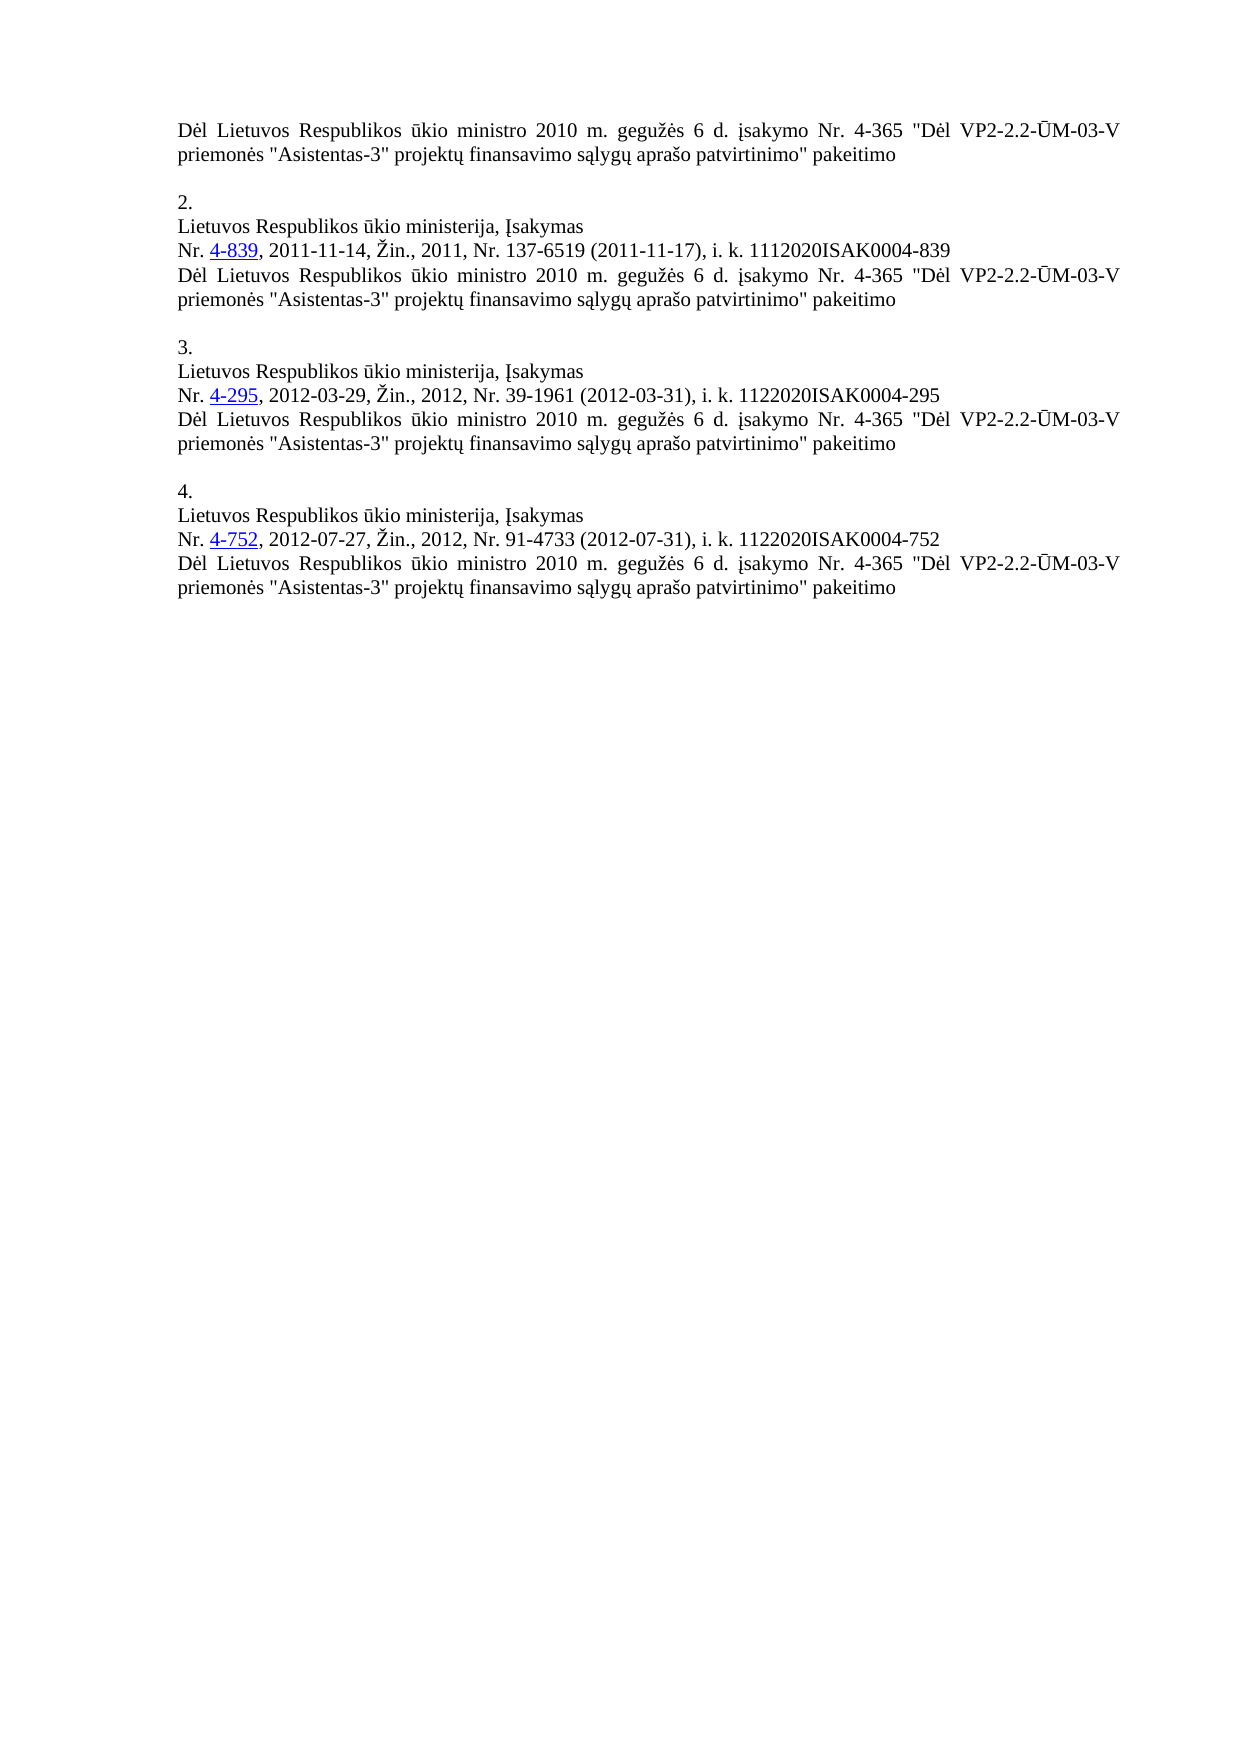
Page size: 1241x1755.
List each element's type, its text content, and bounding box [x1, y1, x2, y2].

text 4. [177, 479, 1122, 503]
text Lietuvos Respublikos ūkio ministerija, Įsakymas [177, 503, 1122, 527]
text 2. [177, 190, 1122, 214]
text Dėl Lietuvos Respublikos ūkio ministro 2010 m. gegužės 6 d. įsakymo Nr. 4-365 "Dėl VP2-2.2-ŪM-03-V priemonės "Asistentas-3" projektų finansavimo sąlygų aprašo patvirtinimo" pakeitimo [177, 551, 1122, 599]
text Dėl Lietuvos Respublikos ūkio ministro 2010 m. gegužės 6 d. įsakymo Nr. 4-365 "Dėl VP2-2.2-ŪM-03-V priemonės "Asistentas-3" projektų finansavimo sąlygų aprašo patvirtinimo" pakeitimo [177, 118, 1122, 166]
text Nr. 4-752, 2012-07-27, Žin., 2012, Nr. 91-4733 (2012-07-31), i. k. 1122020ISAK0004-752 [177, 527, 1122, 551]
text Dėl Lietuvos Respublikos ūkio ministro 2010 m. gegužės 6 d. įsakymo Nr. 4-365 "Dėl VP2-2.2-ŪM-03-V priemonės "Asistentas-3" projektų finansavimo sąlygų aprašo patvirtinimo" pakeitimo [177, 262, 1122, 311]
text Nr. 4-295, 2012-03-29, Žin., 2012, Nr. 39-1961 (2012-03-31), i. k. 1122020ISAK0004-295 [177, 383, 1122, 407]
text Nr. 4-839, 2011-11-14, Žin., 2011, Nr. 137-6519 (2011-11-17), i. k. 1112020ISAK0004-839 [177, 238, 1122, 262]
text Dėl Lietuvos Respublikos ūkio ministro 2010 m. gegužės 6 d. įsakymo Nr. 4-365 "Dėl VP2-2.2-ŪM-03-V priemonės "Asistentas-3" projektų finansavimo sąlygų aprašo patvirtinimo" pakeitimo [177, 407, 1122, 455]
text Lietuvos Respublikos ūkio ministerija, Įsakymas [177, 214, 1122, 238]
text 3. [177, 335, 1122, 359]
text Lietuvos Respublikos ūkio ministerija, Įsakymas [177, 359, 1122, 383]
